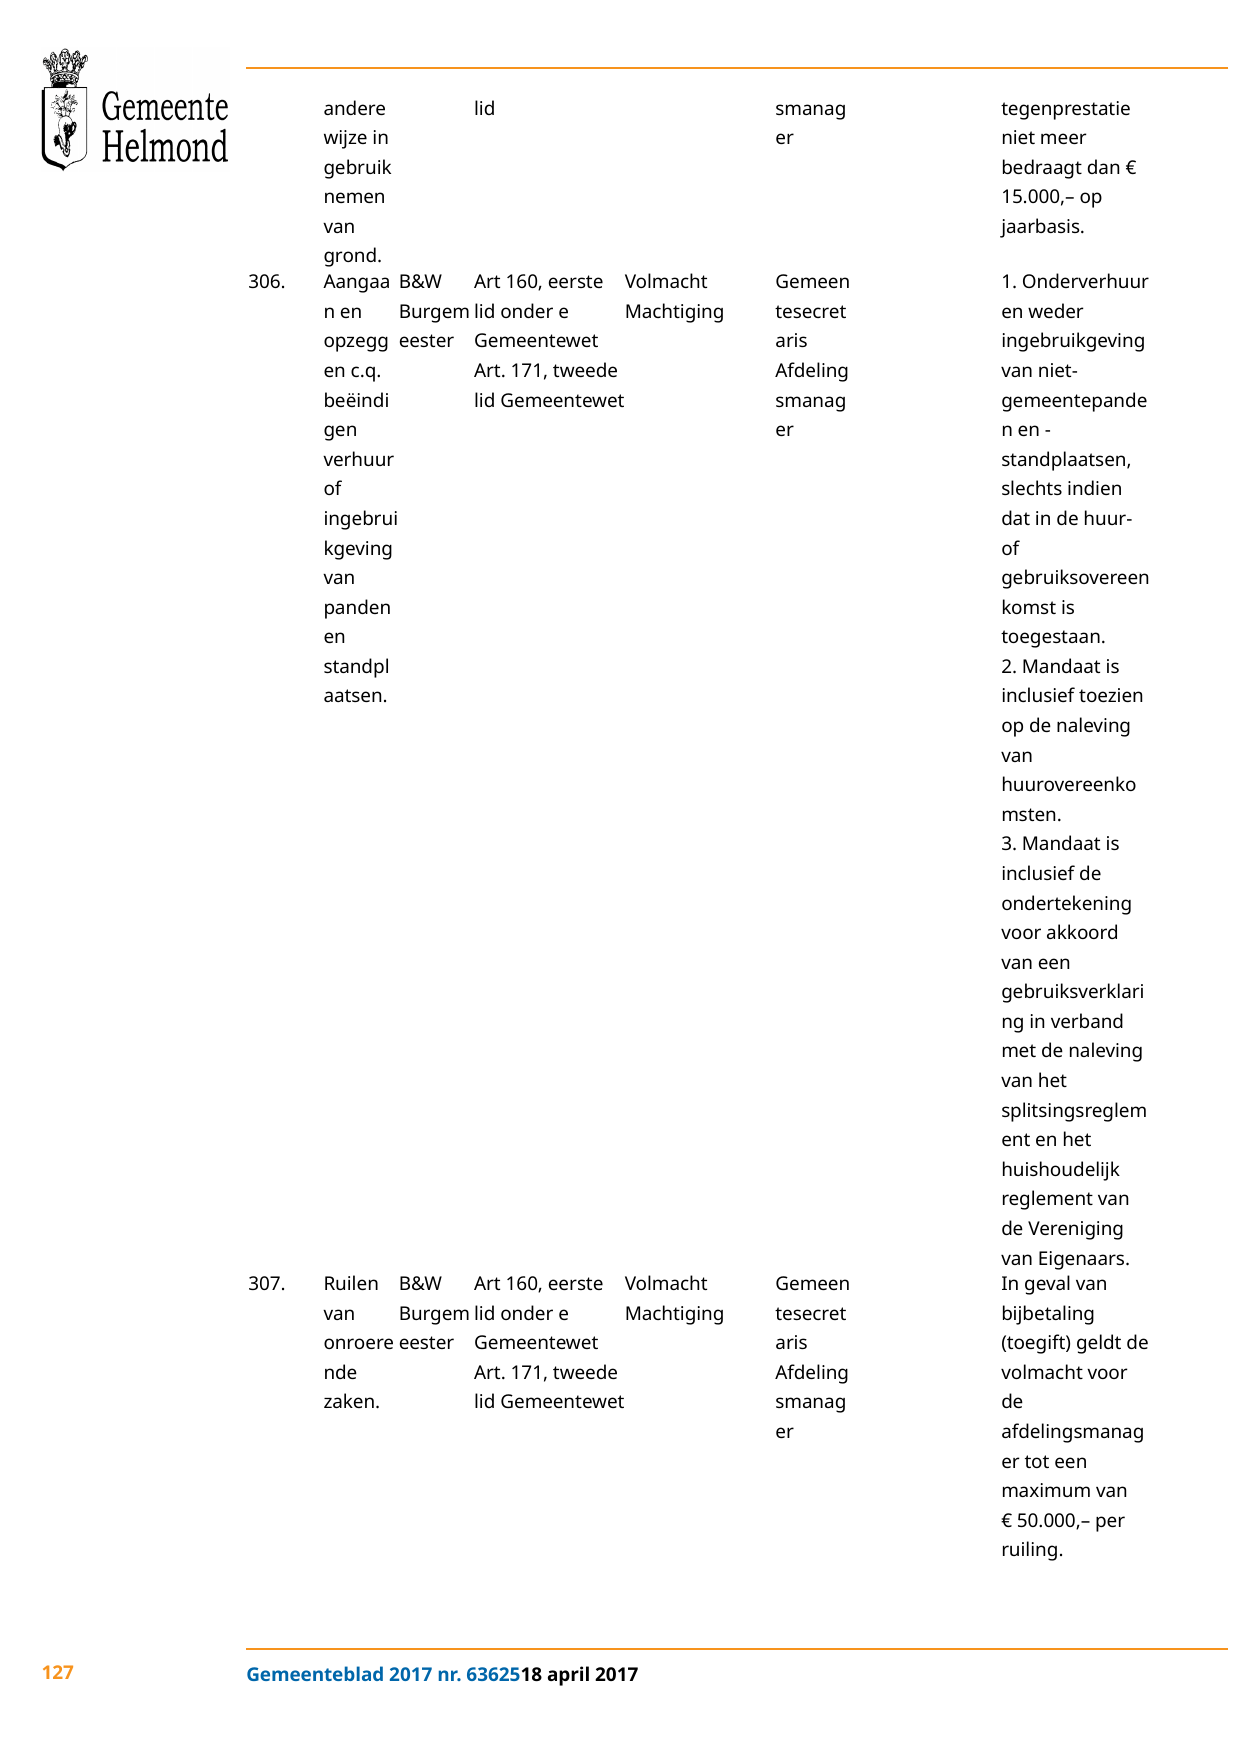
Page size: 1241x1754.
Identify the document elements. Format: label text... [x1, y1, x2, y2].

table_cell [399, 95, 474, 268]
table_cell [625, 95, 775, 268]
table_cell 306. [248, 269, 323, 1270]
picture [41, 47, 231, 172]
table_cell B&W Burgemeester [399, 1270, 474, 1592]
table_cell [850, 269, 1001, 1270]
table_cell Gemeentesecretaris Afdelingsmanager [775, 1270, 850, 1592]
table_cell 307. [248, 1270, 323, 1592]
table_cell 1. Onderverhuur en weder ingebruikgeving van niet-gemeentepanden en -standplaatsen, slechts indien dat in de huur- of gebruiksovereenkomst is toegestaan. 2. Mandaat is inclusief toezien op de naleving van huurovereenkomsten. 3. Mandaat is inclusief de ondertekening voor akkoord van een gebruiksverklaring in verband met de naleving van het splitsingsreglement en het huishoudelijk reglement van de Vereniging van Eigenaars. [1001, 269, 1152, 1270]
table_cell [850, 1270, 1001, 1592]
table_cell Art 160, eerste lid onder e Gemeentewet Art. 171, tweede lid Gemeentewet [474, 1270, 624, 1592]
table_cell Volmacht Machtiging [625, 269, 775, 1270]
table_cell Ruilen van onroerende zaken. [323, 1270, 398, 1592]
table_cell Art 160, eerste lid onder e Gemeentewet Art. 171, tweede lid Gemeentewet [474, 269, 624, 1270]
table_cell andere wijze in gebruik nemen van grond. [323, 95, 398, 268]
table_cell lid [474, 95, 624, 268]
table_cell Aangaan en opzeggen c.q. beëindigen verhuur of ingebruikgeving van panden en standplaatsen. [323, 269, 398, 1270]
table_cell Gemeentesecretaris Afdelingsmanager [775, 269, 850, 1270]
table_cell smanager [775, 95, 850, 268]
table_cell [248, 95, 323, 268]
table_cell Volmacht Machtiging [625, 1270, 775, 1592]
table_cell [850, 95, 1001, 268]
table_cell tegenprestatie niet meer bedraagt dan € 15.000,– op jaarbasis. [1001, 95, 1152, 268]
table_cell In geval van bijbetaling (toegift) geldt de volmacht voor de afdelingsmanager tot een maximum van € 50.000,– per ruiling. [1001, 1270, 1152, 1592]
table_cell B&W Burgemeester [399, 269, 474, 1270]
